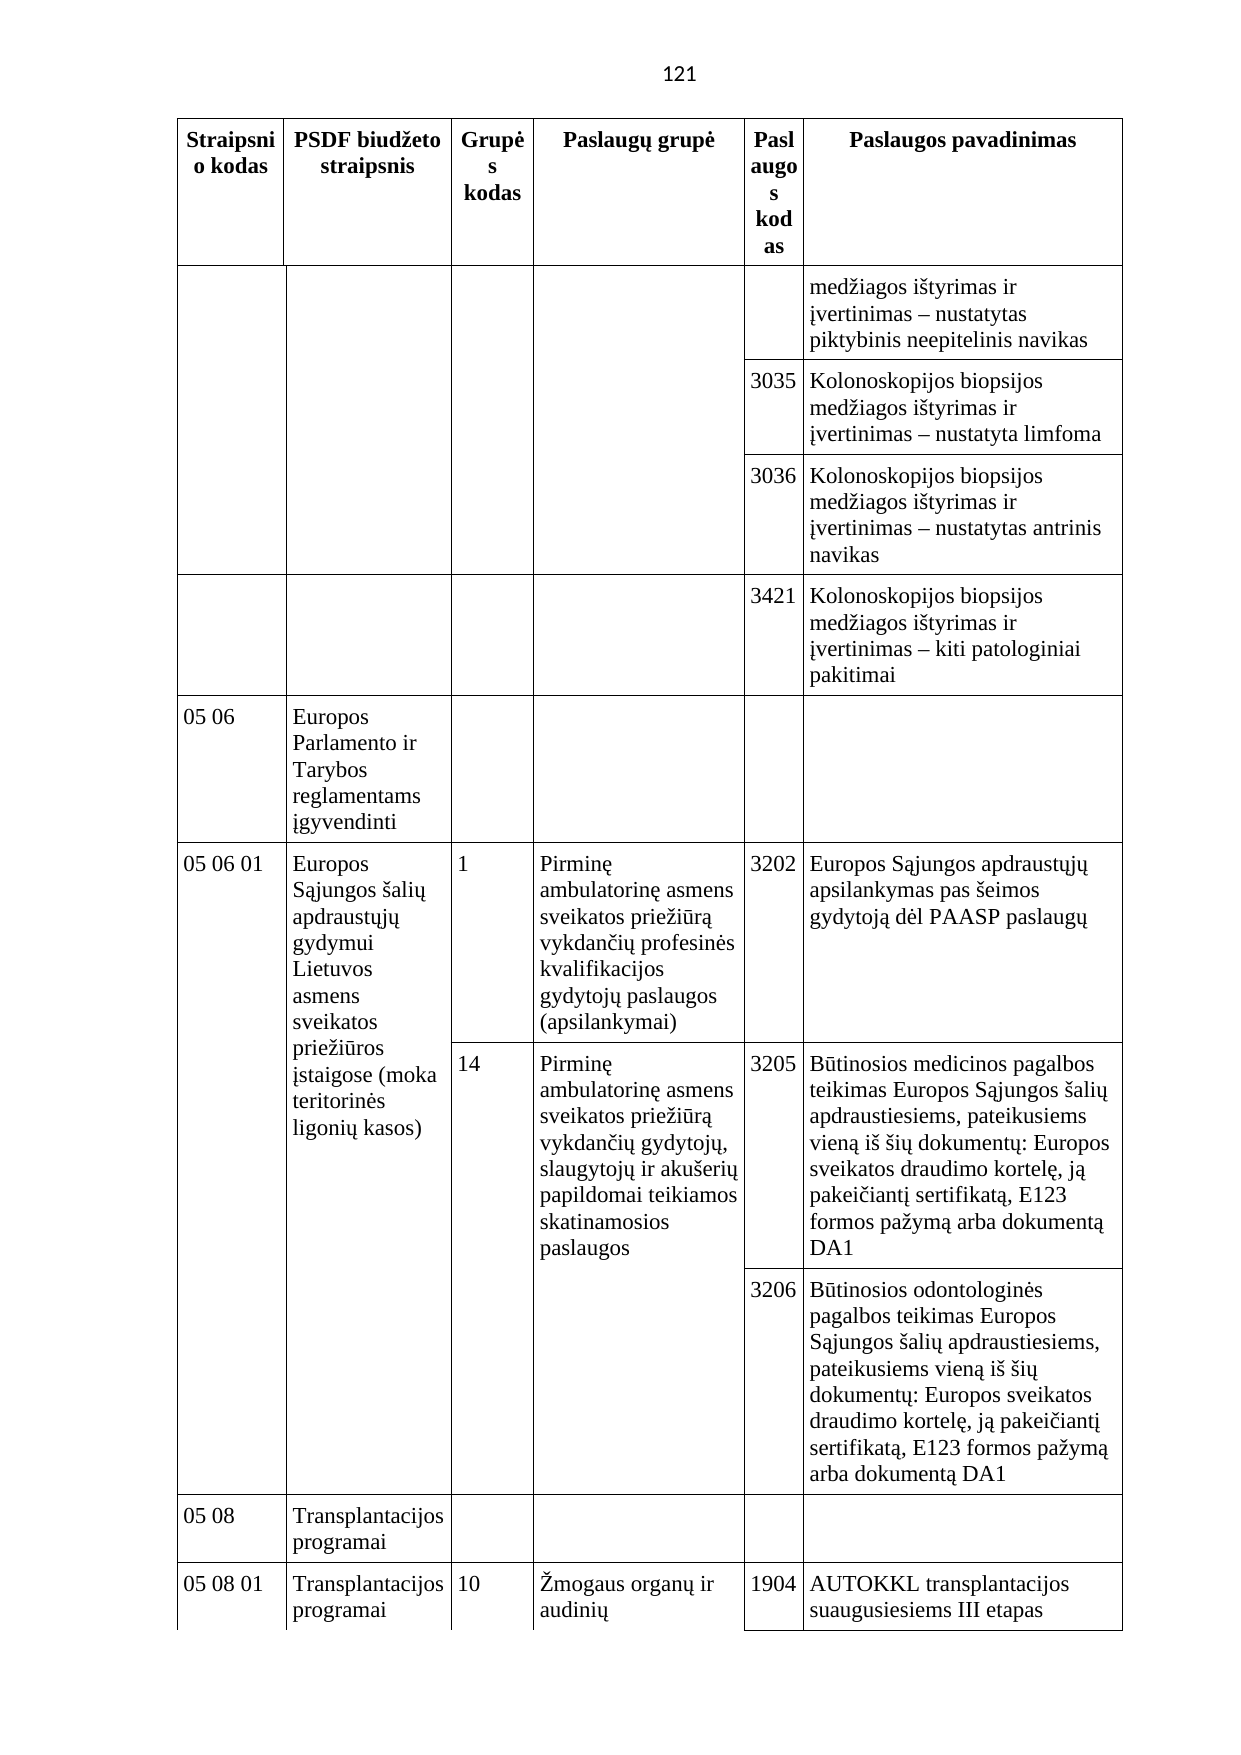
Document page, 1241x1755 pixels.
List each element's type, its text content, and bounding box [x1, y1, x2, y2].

table_cell [804, 1495, 1122, 1562]
table_cell [452, 1495, 533, 1562]
table_cell 14 [452, 1043, 533, 1494]
table_cell Žmogaus organų ir audinių [534, 1563, 744, 1629]
table_cell Kolonoskopijos biopsijos medžiagos ištyrimas ir įvertinimas – kiti patologiniai pakitimai [804, 575, 1122, 695]
table_cell 05 06 01 [178, 843, 286, 1494]
table_cell [745, 266, 803, 359]
table_cell Transplantacijos programai [287, 1563, 451, 1629]
table_cell [534, 359, 744, 454]
table_cell 3206 [745, 1269, 803, 1494]
table_cell Pirminę ambulatorinę asmens sveikatos priežiūrą vykdančių profesinės kvalifikacijos gydytojų paslaugos (apsilankymai) [534, 843, 744, 1042]
table_cell 3202 [745, 843, 803, 1042]
table_cell [452, 266, 533, 359]
table_cell [178, 266, 286, 359]
table_cell [534, 575, 744, 695]
table_cell 1 [452, 843, 533, 1042]
table_header Paslaugų grupė [534, 119, 744, 265]
table_cell [452, 575, 533, 695]
table_header Paslaugos kodas [745, 119, 803, 265]
table_cell Būtinosios odontologinės pagalbos teikimas Europos Sąjungos šalių apdraustiesiems, pateikusiems vieną iš šių dokumentų: Europos sveikatos draudimo kortelę, ją pakeičiantį sertifikatą, E123 formos pažymą arba dokumentą DA1 [804, 1269, 1122, 1494]
table_cell 10 [452, 1563, 533, 1629]
table_cell Transplantacijos programai [287, 1495, 451, 1562]
table_cell Europos Sąjungos apdraustųjų apsilankymas pas šeimos gydytoją dėl PAASP paslaugų [804, 843, 1122, 1042]
table_cell 3035 [745, 360, 803, 454]
table_cell [452, 359, 533, 454]
table_cell [745, 1495, 803, 1562]
table_cell [534, 266, 744, 359]
table_cell AUTOKKL transplantacijos suaugusiesiems III etapas [804, 1563, 1122, 1629]
table_cell [534, 454, 744, 574]
table_cell [452, 696, 533, 842]
table_header Paslaugos pavadinimas [804, 119, 1122, 265]
table_cell [287, 359, 451, 454]
table_cell Kolonoskopijos biopsijos medžiagos ištyrimas ir įvertinimas – nustatyta limfoma [804, 360, 1122, 454]
table_cell [804, 696, 1122, 842]
table_cell 05 08 01 [178, 1563, 286, 1629]
table_cell Kolonoskopijos biopsijos medžiagos ištyrimas ir įvertinimas – nustatytas antrinis navikas [804, 455, 1122, 574]
table_cell [287, 575, 451, 695]
table_cell [745, 696, 803, 842]
table_cell [287, 266, 451, 359]
table_cell [178, 359, 286, 454]
table_cell 3421 [745, 575, 803, 695]
table_cell [178, 454, 286, 574]
table_cell [287, 454, 451, 574]
table_cell [452, 454, 533, 574]
table_cell [534, 696, 744, 842]
table_cell 05 08 [178, 1495, 286, 1562]
table_cell 1904 [745, 1563, 803, 1629]
table_cell Europos Sąjungos šalių apdraustųjų gydymui Lietuvos asmens sveikatos priežiūros įstaigose (moka teritorinės ligonių kasos) [287, 843, 451, 1494]
table_header Straipsnio kodas [178, 119, 283, 265]
table_cell 3205 [745, 1043, 803, 1268]
table_cell Būtinosios medicinos pagalbos teikimas Europos Sąjungos šalių apdraustiesiems, pateikusiems vieną iš šių dokumentų: Europos sveikatos draudimo kortelę, ją pakeičiantį sertifikatą, E123 formos pažymą arba dokumentą DA1 [804, 1043, 1122, 1268]
table_cell medžiagos ištyrimas ir įvertinimas – nustatytas piktybinis neepitelinis navikas [804, 266, 1122, 359]
table_cell 3036 [745, 455, 803, 574]
table_cell 05 06 [178, 696, 286, 842]
table_header Grupės kodas [452, 119, 533, 265]
table_header PSDF biudžeto straipsnis [284, 119, 451, 265]
table_cell Europos Parlamento ir Tarybos reglamentams įgyvendinti [287, 696, 451, 842]
table_cell Pirminę ambulatorinę asmens sveikatos priežiūrą vykdančių gydytojų, slaugytojų ir akušerių papildomai teikiamos skatinamosios paslaugos [534, 1043, 744, 1494]
table_cell [534, 1495, 744, 1562]
table_cell [178, 575, 286, 695]
